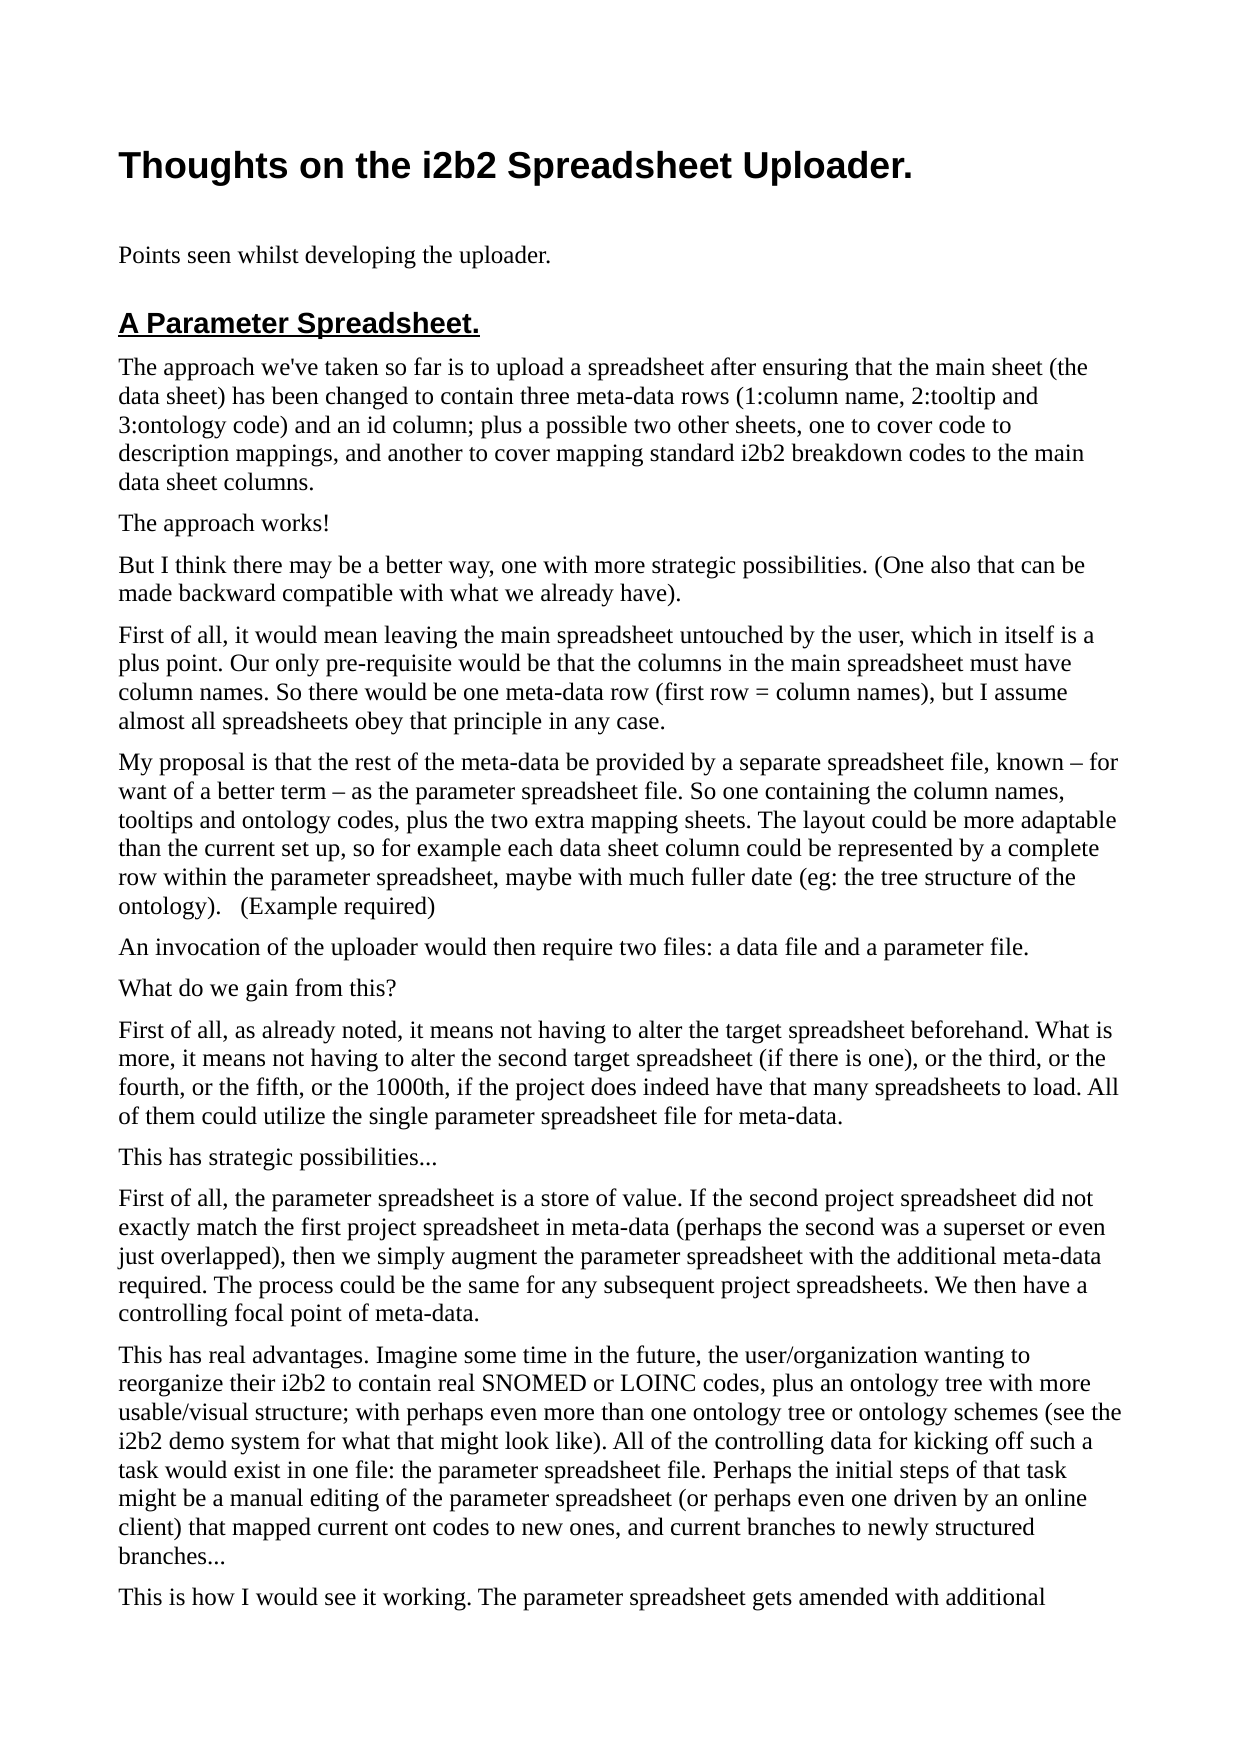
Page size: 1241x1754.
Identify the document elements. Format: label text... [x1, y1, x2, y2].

text What do we gain from this? [118, 973, 1122, 1002]
text The approach we've taken so far is to upload a spreadsheet after ensuring that the main sheet (the data sheet) has been changed to contain three meta-data rows (1:column name, 2:tooltip and 3:ontology code) and an id column; plus a possible two other sheets, one to cover code to description mappings, and another to cover mapping standard i2b2 breakdown codes to the main data sheet columns. [118, 352, 1122, 496]
text My proposal is that the rest of the meta-data be provided by a separate spreadsheet file, known – for want of a better term – as the parameter spreadsheet file. So one containing the column names, tooltips and ontology codes, plus the two extra mapping sheets. The layout could be more adaptable than the current set up, so for example each data sheet column could be represented by a complete row within the parameter spreadsheet, maybe with much fuller date (eg: the tree structure of the ontology). (Example required) [118, 747, 1122, 920]
subtitle A Parameter Spreadsheet. [118, 306, 1122, 340]
text This is how I would see it working. The parameter spreadsheet gets amended with additional [118, 1582, 1122, 1611]
text This has real advantages. Imagine some time in the future, the user/organization wanting to reorganize their i2b2 to contain real SNOMED or LOINC codes, plus an ontology tree with more usable/visual structure; with perhaps even more than one ontology tree or ontology schemes (see the i2b2 demo system for what that might look like). All of the controlling data for kicking off such a task would exist in one file: the parameter spreadsheet file. Perhaps the initial steps of that task might be a manual editing of the parameter spreadsheet (or perhaps even one driven by an online client) that mapped current ont codes to new ones, and current branches to newly structured branches... [118, 1340, 1122, 1570]
text This has strategic possibilities... [118, 1142, 1122, 1171]
text But I think there may be a better way, one with more strategic possibilities. (One also that can be made backward compatible with what we already have). [118, 550, 1122, 607]
subtitle Thoughts on the i2b2 Spreadsheet Uploader. [118, 143, 1122, 186]
text Points seen whilst developing the uploader. [118, 240, 1122, 269]
text First of all, as already noted, it means not having to alter the target spreadsheet beforehand. What is more, it means not having to alter the second target spreadsheet (if there is one), or the third, or the fourth, or the fifth, or the 1000th, if the project does indeed have that many spreadsheets to load. All of them could utilize the single parameter spreadsheet file for meta-data. [118, 1015, 1122, 1130]
text First of all, it would mean leaving the main spreadsheet untouched by the user, which in itself is a plus point. Our only pre-requisite would be that the columns in the main spreadsheet must have column names. So there would be one meta-data row (first row = column names), but I assume almost all spreadsheets obey that principle in any case. [118, 620, 1122, 735]
text An invocation of the uploader would then require two files: a data file and a parameter file. [118, 932, 1122, 961]
text The approach works! [118, 508, 1122, 537]
text First of all, the parameter spreadsheet is a store of value. If the second project spreadsheet did not exactly match the first project spreadsheet in meta-data (perhaps the second was a superset or even just overlapped), then we simply augment the parameter spreadsheet with the additional meta-data required. The process could be the same for any subsequent project spreadsheets. We then have a controlling focal point of meta-data. [118, 1183, 1122, 1327]
